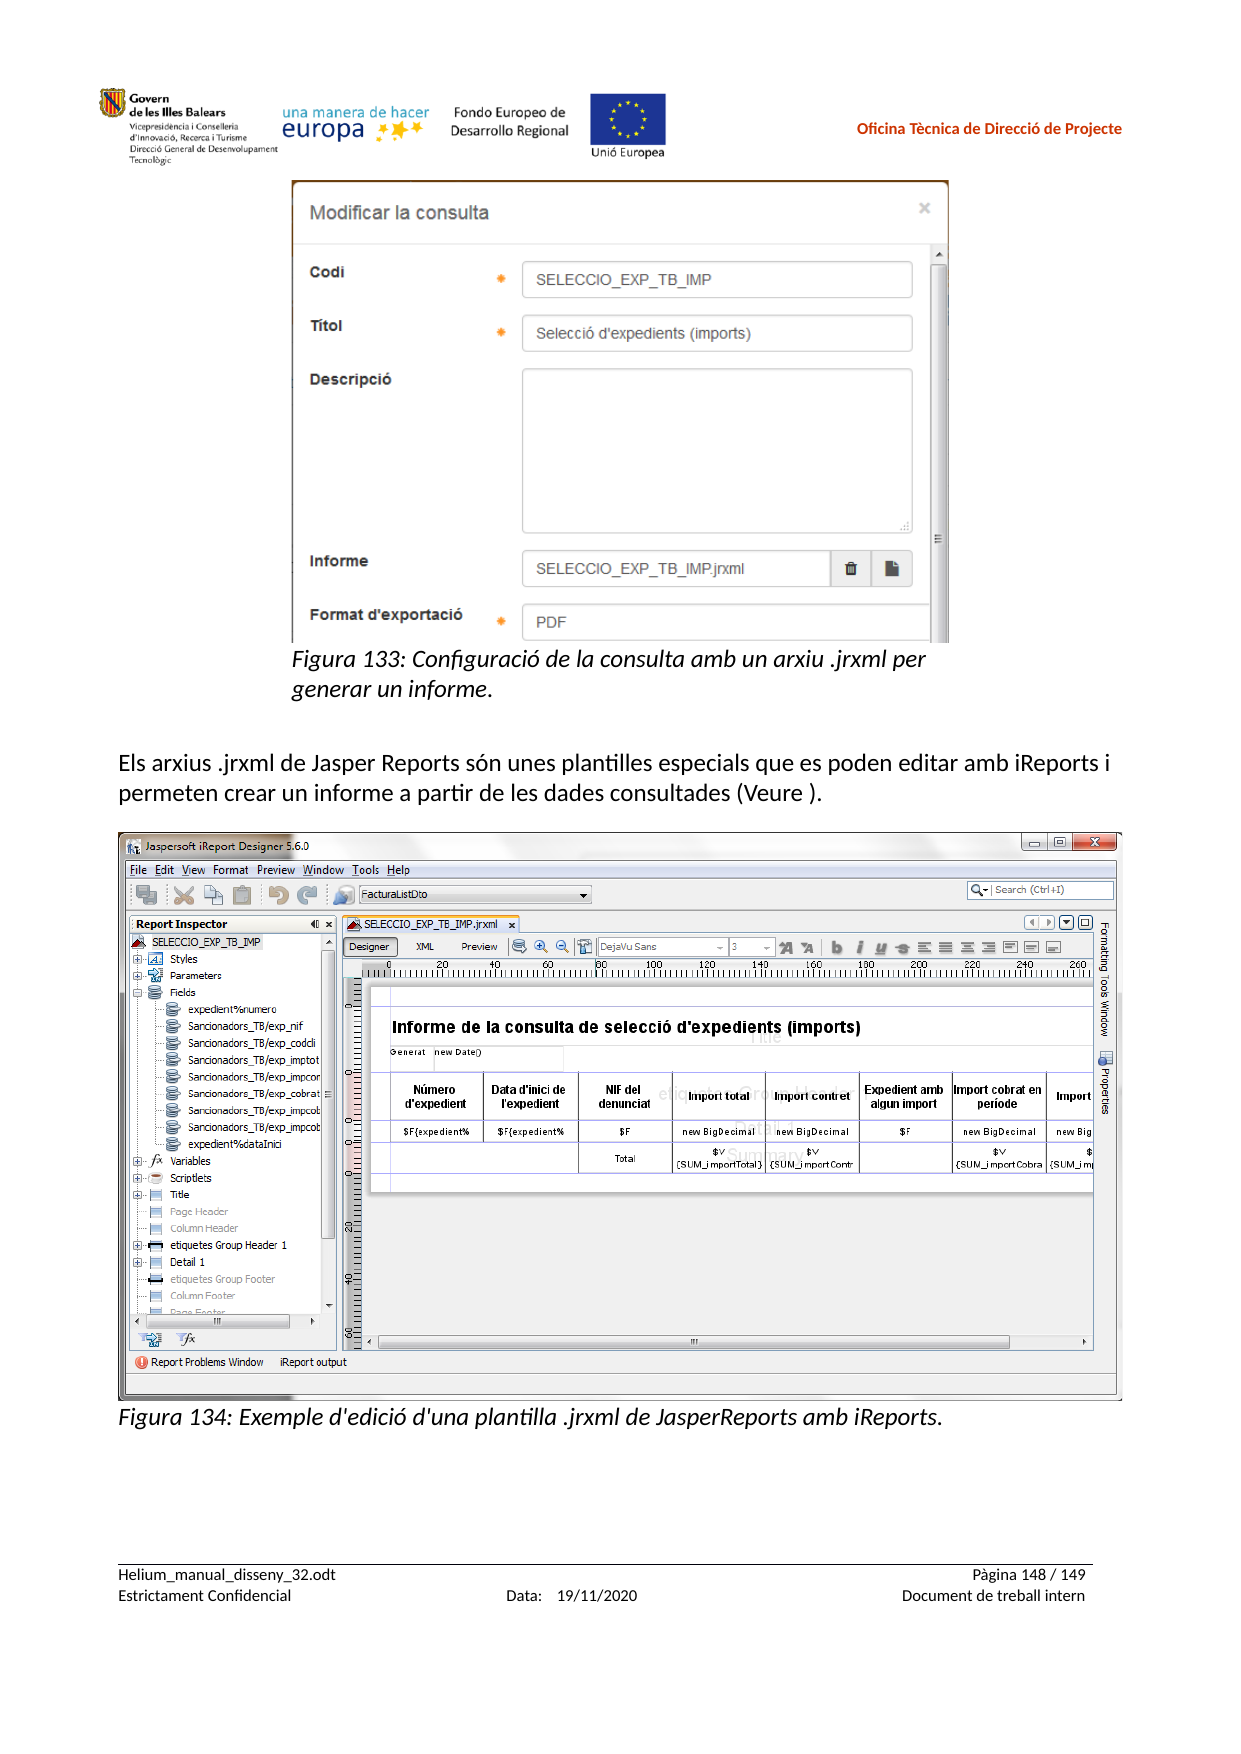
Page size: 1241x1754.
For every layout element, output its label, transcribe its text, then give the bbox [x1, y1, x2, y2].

text Figura 133: Configuració de la consulta amb un arxiu .jrxml per generar un informe. [292, 643, 949, 704]
text Els arxius .jrxml de Jasper Reports són unes plantilles especials que es poden editar amb iReports i permeten crear un informe a partir de les dades consultades (Veure ). [118, 747, 1122, 808]
picture [99, 87, 668, 166]
text Figura 134: Exemple d'edició d'una plantilla .jrxml de JasperReports amb iReports. [118, 1401, 1122, 1431]
picture [118, 832, 1123, 1401]
picture [291, 180, 949, 643]
